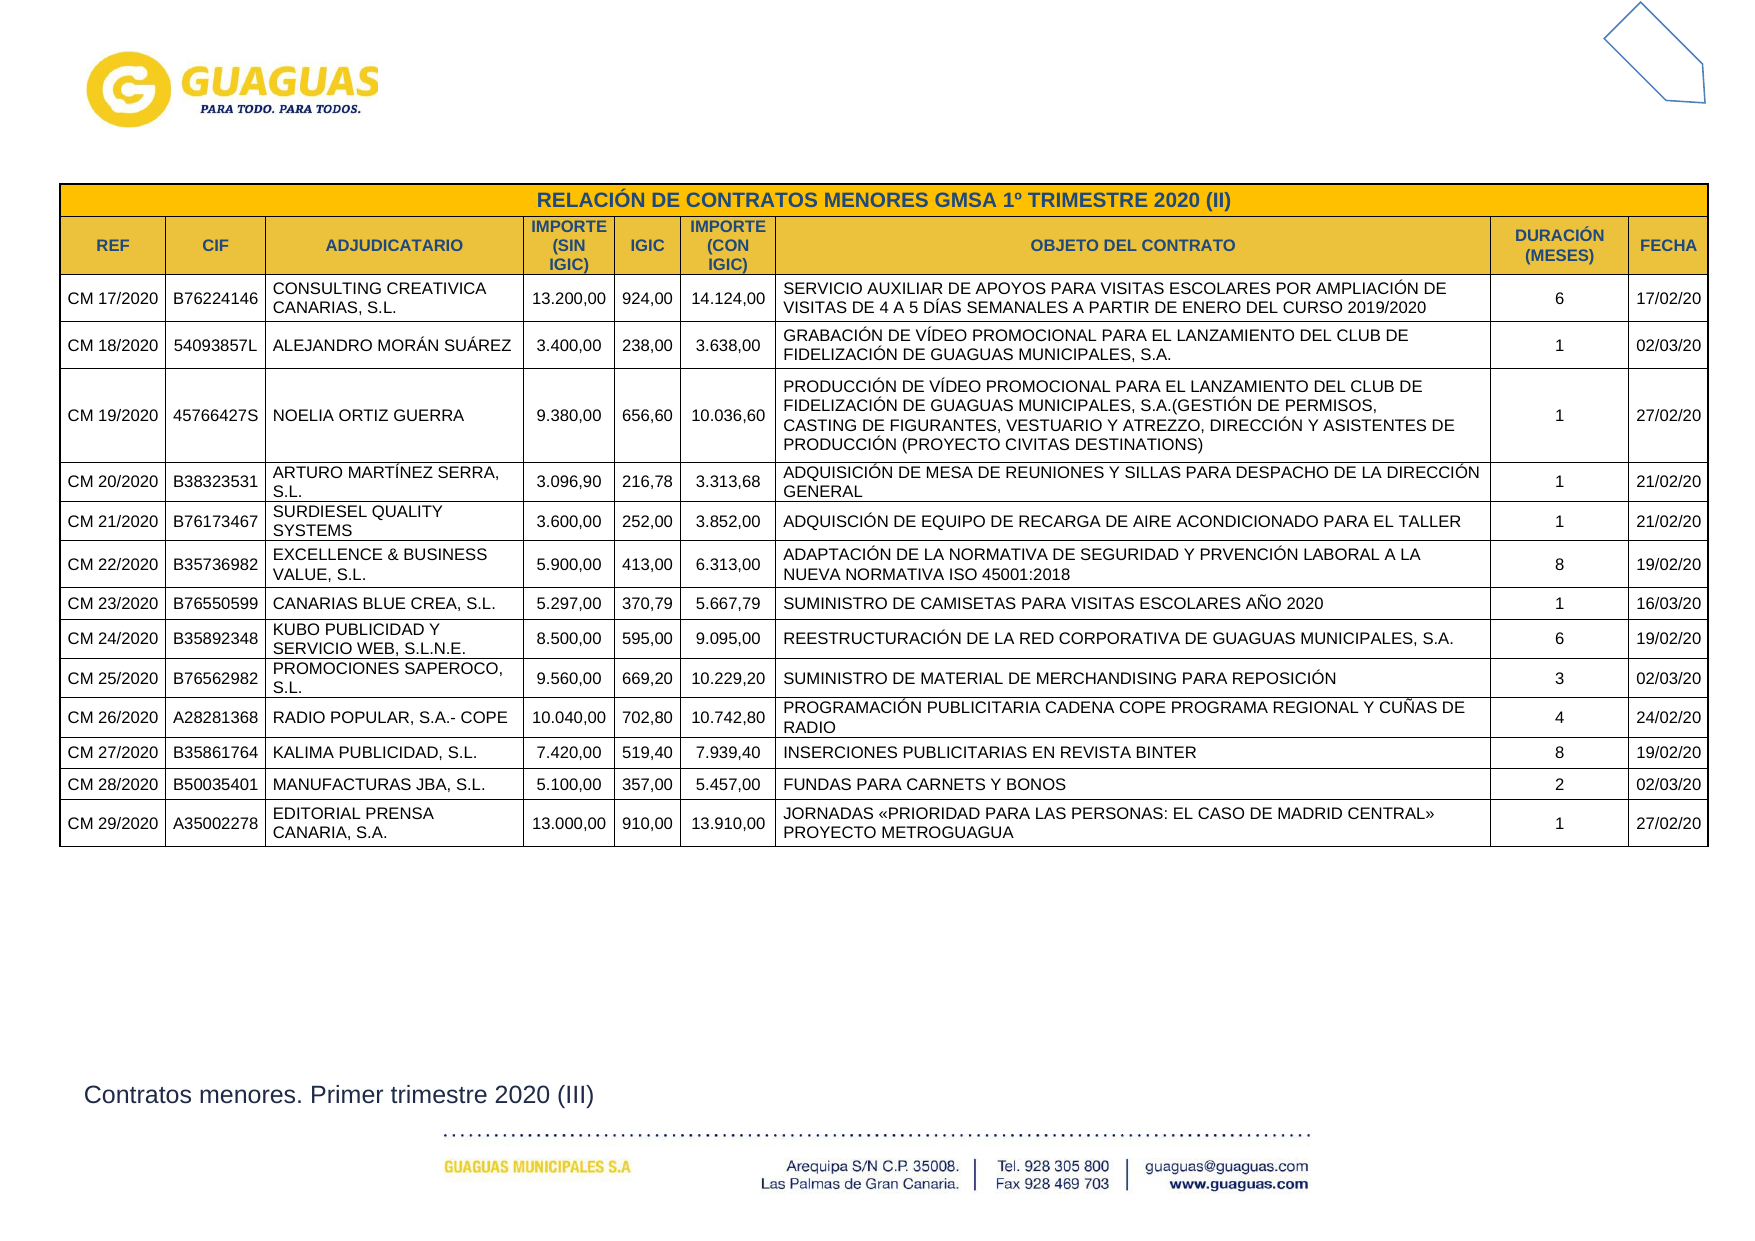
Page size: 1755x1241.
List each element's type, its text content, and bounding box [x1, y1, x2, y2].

table_cell 5.457,00 [681, 769, 775, 799]
table_cell CM 25/2020 [61, 659, 165, 697]
table_cell CANARIAS BLUE CREA, S.L. [266, 588, 523, 618]
table_cell CM 26/2020 [61, 698, 165, 737]
table_cell PROGRAMACIÓN PUBLICITARIA CADENA COPE PROGRAMA REGIONAL Y CUÑAS DE RADIO [776, 698, 1490, 737]
table_cell 252,00 [615, 502, 680, 540]
table_cell GRABACIÓN DE VÍDEO PROMOCIONAL PARA EL LANZAMIENTO DEL CLUB DE FIDELIZACIÓN DE GUAGUAS MUNICIPALES, S.A. [776, 322, 1490, 368]
table_cell 19/02/20 [1629, 738, 1707, 768]
table_cell 7.420,00 [524, 738, 614, 768]
table_cell ARTURO MARTÍNEZ SERRA, S.L. [266, 463, 523, 501]
table_cell 24/02/20 [1629, 698, 1707, 737]
table_cell ADAPTACIÓN DE LA NORMATIVA DE SEGURIDAD Y PRVENCIÓN LABORAL A LA NUEVA NORMATIVA ISO 45001:2018 [776, 541, 1490, 587]
table_cell SUMINISTRO DE CAMISETAS PARA VISITAS ESCOLARES AÑO 2020 [776, 588, 1490, 618]
table_cell SERVICIO AUXILIAR DE APOYOS PARA VISITAS ESCOLARES POR AMPLIACIÓN DE VISITAS DE 4 A 5 DÍAS SEMANALES A PARTIR DE ENERO DEL CURSO 2019/2020 [776, 275, 1490, 321]
table_cell KUBO PUBLICIDAD Y SERVICIO WEB, S.L.N.E. [266, 620, 523, 658]
table_cell 45766427S [166, 369, 265, 462]
table_cell CM 24/2020 [61, 620, 165, 658]
table_cell 6.313,00 [681, 541, 775, 587]
table_cell 02/03/20 [1629, 322, 1707, 368]
table_cell MANUFACTURAS JBA, S.L. [266, 769, 523, 799]
table_cell 2 [1491, 769, 1628, 799]
table_cell KALIMA PUBLICIDAD, S.L. [266, 738, 523, 768]
table_cell 8 [1491, 541, 1628, 587]
table_cell 13.200,00 [524, 275, 614, 321]
table_cell 1 [1491, 588, 1628, 618]
table_cell 13.910,00 [681, 800, 775, 846]
table_cell CM 21/2020 [61, 502, 165, 540]
table_cell REF [61, 217, 165, 274]
table_cell SURDIESEL QUALITY SYSTEMS [266, 502, 523, 540]
table_cell 3.638,00 [681, 322, 775, 368]
table_cell B76550599 [166, 588, 265, 618]
table_cell FUNDAS PARA CARNETS Y BONOS [776, 769, 1490, 799]
table_cell 9.380,00 [524, 369, 614, 462]
table_cell B35892348 [166, 620, 265, 658]
table_cell 19/02/20 [1629, 541, 1707, 587]
table_cell IMPORTE (SIN IGIC) [524, 217, 614, 274]
table_cell ADQUISICIÓN DE MESA DE REUNIONES Y SILLAS PARA DESPACHO DE LA DIRECCIÓN GENERAL [776, 463, 1490, 501]
table_cell 519,40 [615, 738, 680, 768]
table_cell 357,00 [615, 769, 680, 799]
table_cell 238,00 [615, 322, 680, 368]
table_cell 3.852,00 [681, 502, 775, 540]
table_cell FECHA [1629, 217, 1707, 274]
table_cell RADIO POPULAR, S.A.- COPE [266, 698, 523, 737]
table_cell 21/02/20 [1629, 463, 1707, 501]
table_cell 27/02/20 [1629, 369, 1707, 462]
table_cell 5.297,00 [524, 588, 614, 618]
table_cell 5.900,00 [524, 541, 614, 587]
table_cell 4 [1491, 698, 1628, 737]
table_cell 595,00 [615, 620, 680, 658]
table_cell 10.036,60 [681, 369, 775, 462]
table_cell 10.040,00 [524, 698, 614, 737]
table_cell JORNADAS «PRIORIDAD PARA LAS PERSONAS: EL CASO DE MADRID CENTRAL» PROYECTO METROGUAGUA [776, 800, 1490, 846]
table_cell CM 22/2020 [61, 541, 165, 587]
table_cell CM 20/2020 [61, 463, 165, 501]
table_cell 13.000,00 [524, 800, 614, 846]
table_cell A28281368 [166, 698, 265, 737]
table_cell 910,00 [615, 800, 680, 846]
table_cell 9.095,00 [681, 620, 775, 658]
table_cell B38323531 [166, 463, 265, 501]
table_cell 924,00 [615, 275, 680, 321]
table_cell ALEJANDRO MORÁN SUÁREZ [266, 322, 523, 368]
table_cell ADQUISCIÓN DE EQUIPO DE RECARGA DE AIRE ACONDICIONADO PARA EL TALLER [776, 502, 1490, 540]
table_cell CM 18/2020 [61, 322, 165, 368]
table_cell 3.600,00 [524, 502, 614, 540]
table_cell 370,79 [615, 588, 680, 618]
table_cell EXCELLENCE & BUSINESS VALUE, S.L. [266, 541, 523, 587]
table_cell 216,78 [615, 463, 680, 501]
table_cell IMPORTE (CON IGIC) [681, 217, 775, 274]
table_cell 02/03/20 [1629, 769, 1707, 799]
table_cell B76562982 [166, 659, 265, 697]
table_cell 54093857L [166, 322, 265, 368]
table_cell 9.560,00 [524, 659, 614, 697]
table_cell CM 19/2020 [61, 369, 165, 462]
table_cell 8 [1491, 738, 1628, 768]
table_cell ADJUDICATARIO [266, 217, 523, 274]
table_cell 5.100,00 [524, 769, 614, 799]
text Contratos menores. Primer trimestre 2020 (III) [84, 1080, 1694, 1108]
table_cell 1 [1491, 502, 1628, 540]
table_cell B76173467 [166, 502, 265, 540]
table_cell PRODUCCIÓN DE VÍDEO PROMOCIONAL PARA EL LANZAMIENTO DEL CLUB DE FIDELIZACIÓN DE GUAGUAS MUNICIPALES, S.A.(GESTIÓN DE PERMISOS, CASTING DE FIGURANTES, VESTUARIO Y ATREZZO, DIRECCIÓN Y ASISTENTES DE PRODUCCIÓN (PROYECTO CIVITAS DESTINATIONS) [776, 369, 1490, 462]
table_cell 3 [1491, 659, 1628, 697]
table_cell 1 [1491, 322, 1628, 368]
table_cell 702,80 [615, 698, 680, 737]
table_cell 19/02/20 [1629, 620, 1707, 658]
table_cell 10.742,80 [681, 698, 775, 737]
table_cell EDITORIAL PRENSA CANARIA, S.A. [266, 800, 523, 846]
table_cell INSERCIONES PUBLICITARIAS EN REVISTA BINTER [776, 738, 1490, 768]
table_cell IGIC [615, 217, 680, 274]
table_cell CIF [166, 217, 265, 274]
table_cell 3.400,00 [524, 322, 614, 368]
table_cell DURACIÓN (MESES) [1491, 217, 1628, 274]
table_cell 6 [1491, 620, 1628, 658]
table_cell 8.500,00 [524, 620, 614, 658]
table_cell 14.124,00 [681, 275, 775, 321]
table_cell 656,60 [615, 369, 680, 462]
table_cell 669,20 [615, 659, 680, 697]
table_cell SUMINISTRO DE MATERIAL DE MERCHANDISING PARA REPOSICIÓN [776, 659, 1490, 697]
table_cell B35736982 [166, 541, 265, 587]
table_cell 6 [1491, 275, 1628, 321]
table_cell 3.096,90 [524, 463, 614, 501]
table_cell 16/03/20 [1629, 588, 1707, 618]
table_cell 413,00 [615, 541, 680, 587]
table_cell 1 [1491, 463, 1628, 501]
table_header RELACIÓN DE CONTRATOS MENORES GMSA 1º TRIMESTRE 2020 (II) [61, 185, 1707, 216]
table_cell OBJETO DEL CONTRATO [776, 217, 1490, 274]
table_cell CM 17/2020 [61, 275, 165, 321]
table_cell 1 [1491, 800, 1628, 846]
table_cell 27/02/20 [1629, 800, 1707, 846]
table_cell REESTRUCTURACIÓN DE LA RED CORPORATIVA DE GUAGUAS MUNICIPALES, S.A. [776, 620, 1490, 658]
table_cell 21/02/20 [1629, 502, 1707, 540]
table_cell B76224146 [166, 275, 265, 321]
table_cell 3.313,68 [681, 463, 775, 501]
table_cell 17/02/20 [1629, 275, 1707, 321]
table_cell NOELIA ORTIZ GUERRA [266, 369, 523, 462]
table_cell CM 28/2020 [61, 769, 165, 799]
table_cell CM 27/2020 [61, 738, 165, 768]
table_cell 02/03/20 [1629, 659, 1707, 697]
table_cell 5.667,79 [681, 588, 775, 618]
table_cell B50035401 [166, 769, 265, 799]
table_cell 7.939,40 [681, 738, 775, 768]
table_cell 1 [1491, 369, 1628, 462]
table_cell CM 29/2020 [61, 800, 165, 846]
table_cell CONSULTING CREATIVICA CANARIAS, S.L. [266, 275, 523, 321]
table_cell CM 23/2020 [61, 588, 165, 618]
table_cell 10.229,20 [681, 659, 775, 697]
table_cell A35002278 [166, 800, 265, 846]
table_cell PROMOCIONES SAPEROCO, S.L. [266, 659, 523, 697]
table_cell B35861764 [166, 738, 265, 768]
